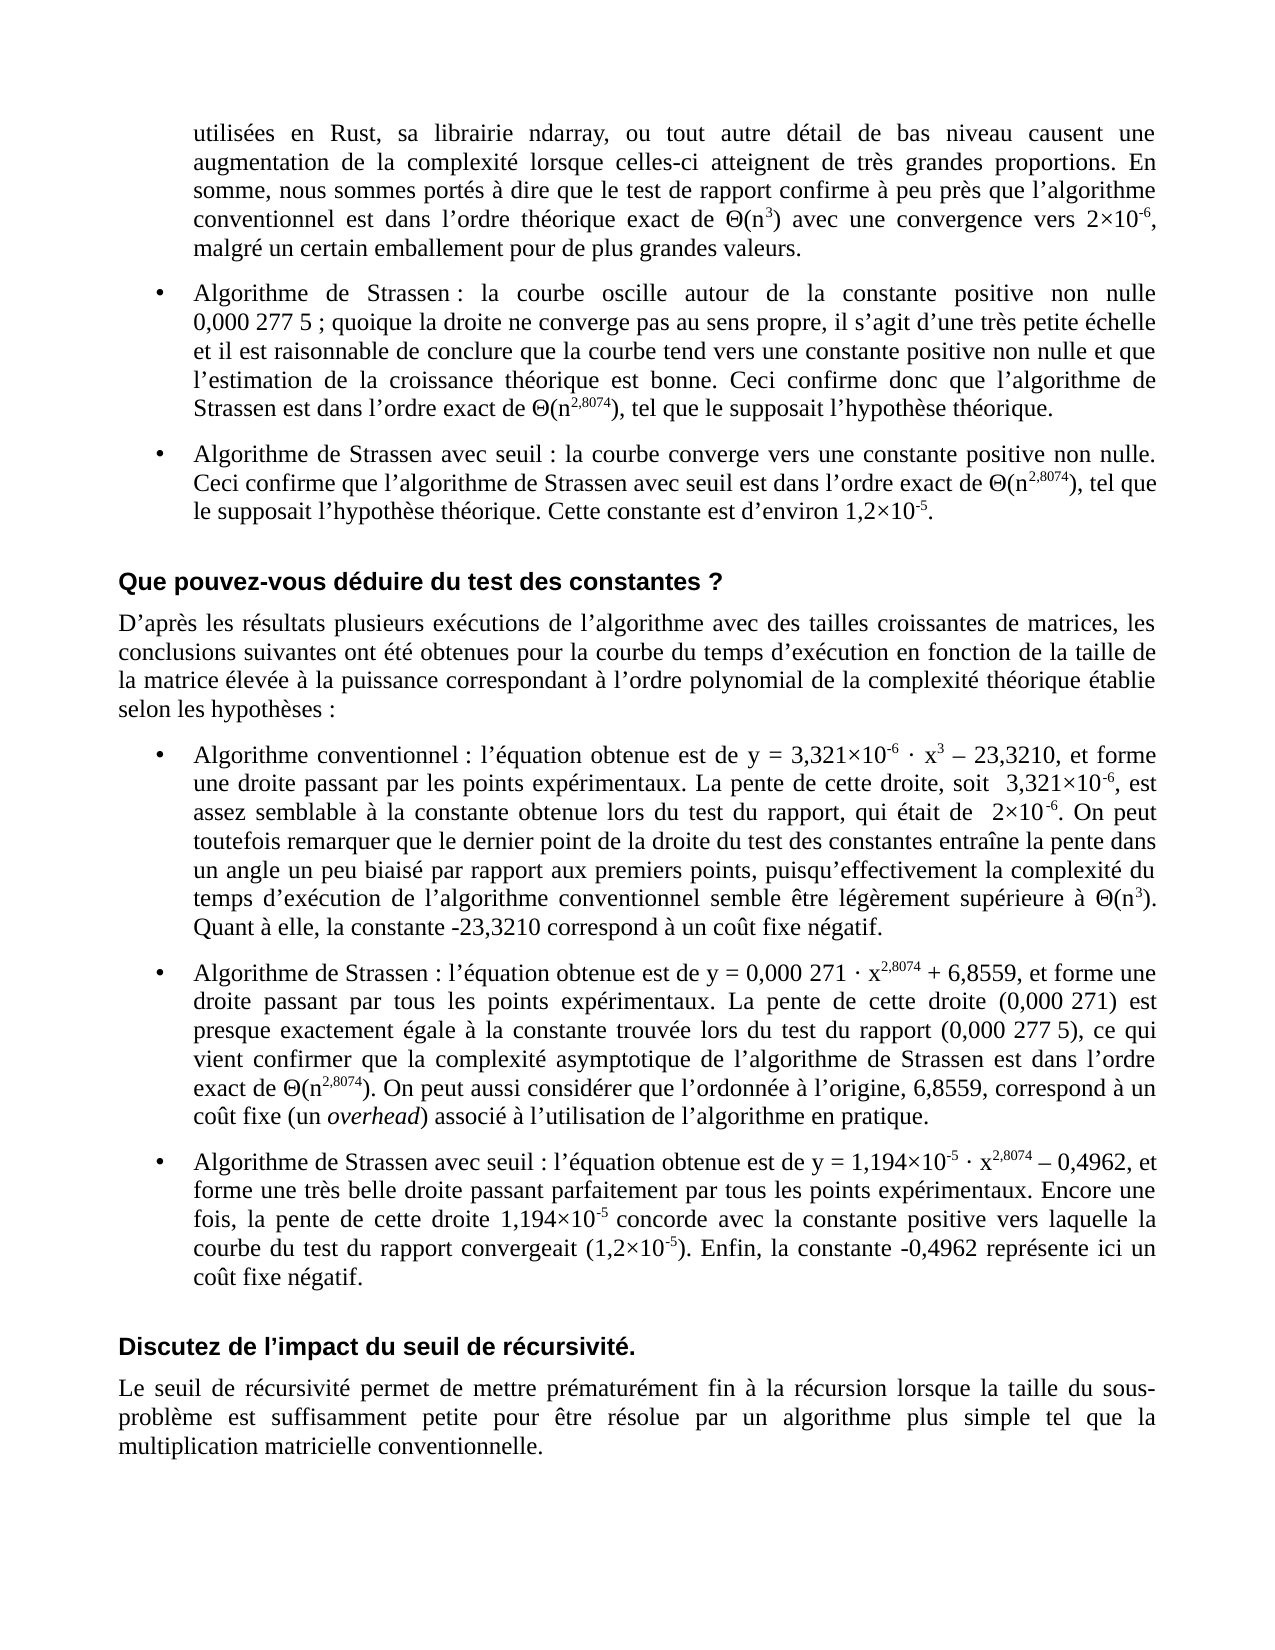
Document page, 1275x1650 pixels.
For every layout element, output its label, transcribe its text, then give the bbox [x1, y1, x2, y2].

text Le seuil de récursivité permet de mettre prématurément fin à la récursion lorsque la taille du sous-problème est suffisamment petite pour être résolue par un algorithme plus simple tel que la multiplication matricielle conventionnelle. [118, 1373, 1157, 1460]
list Algorithme de Strassen avec seuil : l’équation obtenue est de y = 1,194×10-5 · x2,8074 – 0,4962, et forme une très belle droite passant parfaitement par tous les points expérimentaux. Encore une fois, la pente de cette droite 1,194×10-5 concorde avec la constante positive vers laquelle la courbe du test du rapport convergeait (1,2×10-5). Enfin, la constante -0,4962 représente ici un coût fixe négatif. [156, 1147, 1157, 1291]
list Algorithme de Strassen : l’équation obtenue est de y = 0,000 271 · x2,8074 + 6,8559, et forme une droite passant par tous les points expérimentaux. La pente de cette droite (0,000 271) est presque exactement égale à la constante trouvée lors du test du rapport (0,000 277 5), ce qui vient confirmer que la complexité asymptotique de l’algorithme de Strassen est dans l’ordre exact de Θ(n2,8074). On peut aussi considérer que l’ordonnée à l’origine, 6,8559, correspond à un coût fixe (un overhead) associé à l’utilisation de l’algorithme en pratique. [156, 958, 1157, 1130]
list Algorithme conventionnel : l’équation obtenue est de y = 3,321×10-6 · x3 – 23,3210, et forme une droite passant par les points expérimentaux. La pente de cette droite, soit 3,321×10-6, est assez semblable à la constante obtenue lors du test du rapport, qui était de 2×10-6. On peut toutefois remarquer que le dernier point de la droite du test des constantes entraîne la pente dans un angle un peu biaisé par rapport aux premiers points, puisqu’effectivement la complexité du temps d’exécution de l’algorithme conventionnel semble être légèrement supérieure à Θ(n3). Quant à elle, la constante -23,3210 correspond à un coût fixe négatif. [156, 740, 1157, 941]
subtitle Que pouvez-vous déduire du test des constantes ? [118, 567, 1157, 596]
text D’après les résultats plusieurs exécutions de l’algorithme avec des tailles croissantes de matrices, les conclusions suivantes ont été obtenues pour la courbe du temps d’exécution en fonction de la taille de la matrice élevée à la puissance correspondant à l’ordre polynomial de la complexité théorique établie selon les hypothèses : [118, 608, 1157, 723]
subtitle Discutez de l’impact du seuil de récursivité. [118, 1332, 1157, 1361]
list Algorithme de Strassen : la courbe oscille autour de la constante positive non nulle 0,000 277 5 ; quoique la droite ne converge pas au sens propre, il s’agit d’une très petite échelle et il est raisonnable de conclure que la courbe tend vers une constante positive non nulle et que l’estimation de la croissance théorique est bonne. Ceci confirme donc que l’algorithme de Strassen est dans l’ordre exact de Θ(n2,8074), tel que le supposait l’hypothèse théorique. [156, 278, 1157, 422]
list Algorithme de Strassen avec seuil : la courbe converge vers une constante positive non nulle. Ceci confirme que l’algorithme de Strassen avec seuil est dans l’ordre exact de Θ(n2,8074), tel que le supposait l’hypothèse théorique. Cette constante est d’environ 1,2×10-5. [156, 439, 1157, 525]
list utilisées en Rust, sa librairie ndarray, ou tout autre détail de bas niveau causent une augmentation de la complexité lorsque celles-ci atteignent de très grandes proportions. En somme, nous sommes portés à dire que le test de rapport confirme à peu près que l’algorithme conventionnel est dans l’ordre théorique exact de Θ(n3) avec une convergence vers 2×10-6, malgré un certain emballement pour de plus grandes valeurs. [156, 118, 1157, 262]
